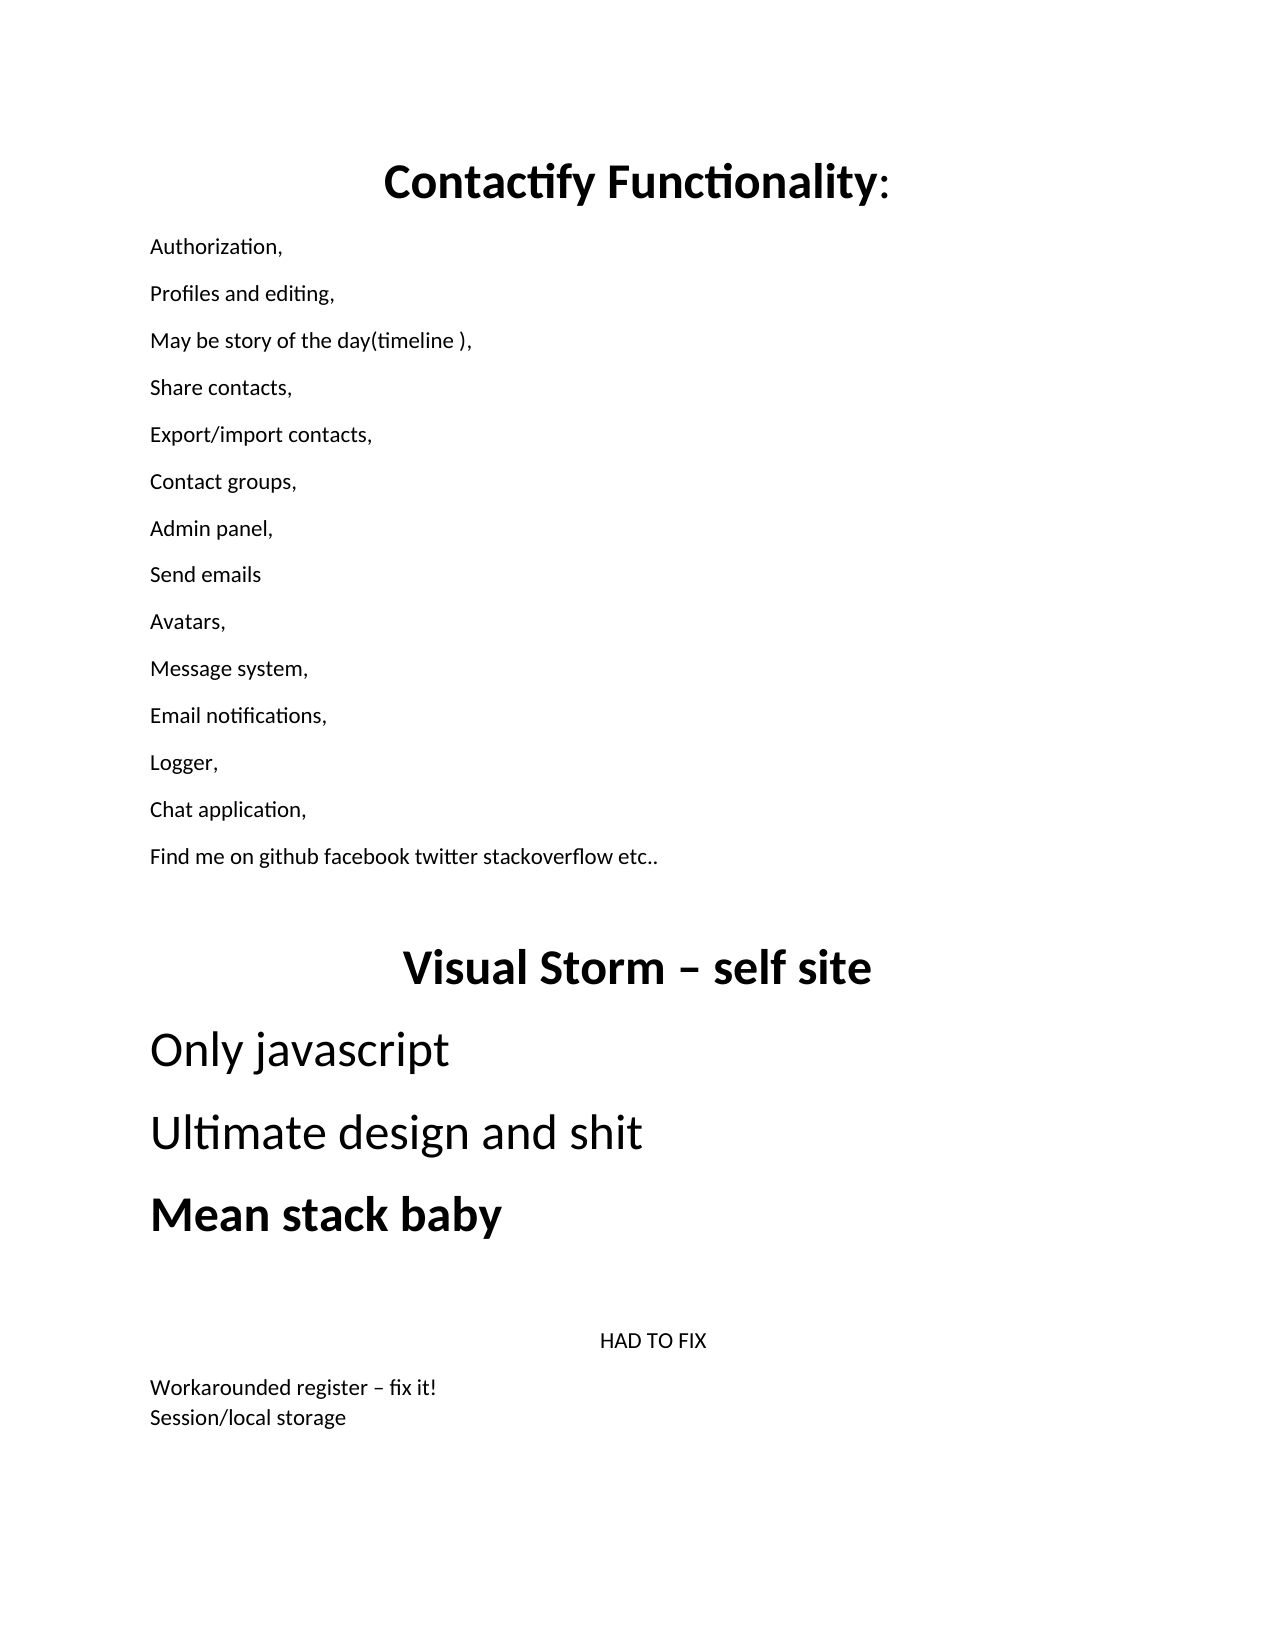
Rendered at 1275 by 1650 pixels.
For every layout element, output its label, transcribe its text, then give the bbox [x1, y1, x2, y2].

text Message system, [150, 654, 1125, 682]
text Ultimate design and shit [150, 1101, 1125, 1162]
text Profiles and editing, [150, 279, 1125, 307]
text Share contacts, [150, 373, 1125, 401]
text Export/import contacts, [150, 420, 1125, 448]
text Contactify Functionality: [150, 150, 1125, 211]
text Contact groups, [150, 467, 1125, 495]
text Send emails [150, 561, 1125, 589]
text Admin panel, [150, 514, 1125, 542]
text Find me on github facebook twitter stackoverflow etc.. [150, 842, 1125, 870]
text Email notifications, [150, 701, 1125, 729]
text Chat application, [150, 795, 1125, 823]
text HAD TO FIX [150, 1266, 1125, 1354]
text Only javascript [150, 1018, 1125, 1079]
text Visual Storm – self site [150, 936, 1125, 997]
text May be story of the day(timeline ), [150, 326, 1125, 354]
text Mean stack baby [150, 1183, 1125, 1244]
text Authorization, [150, 232, 1125, 261]
text Avatars, [150, 607, 1125, 636]
text Logger, [150, 748, 1125, 776]
text Workarounded register – fix it! Session/local storage [150, 1373, 1125, 1431]
